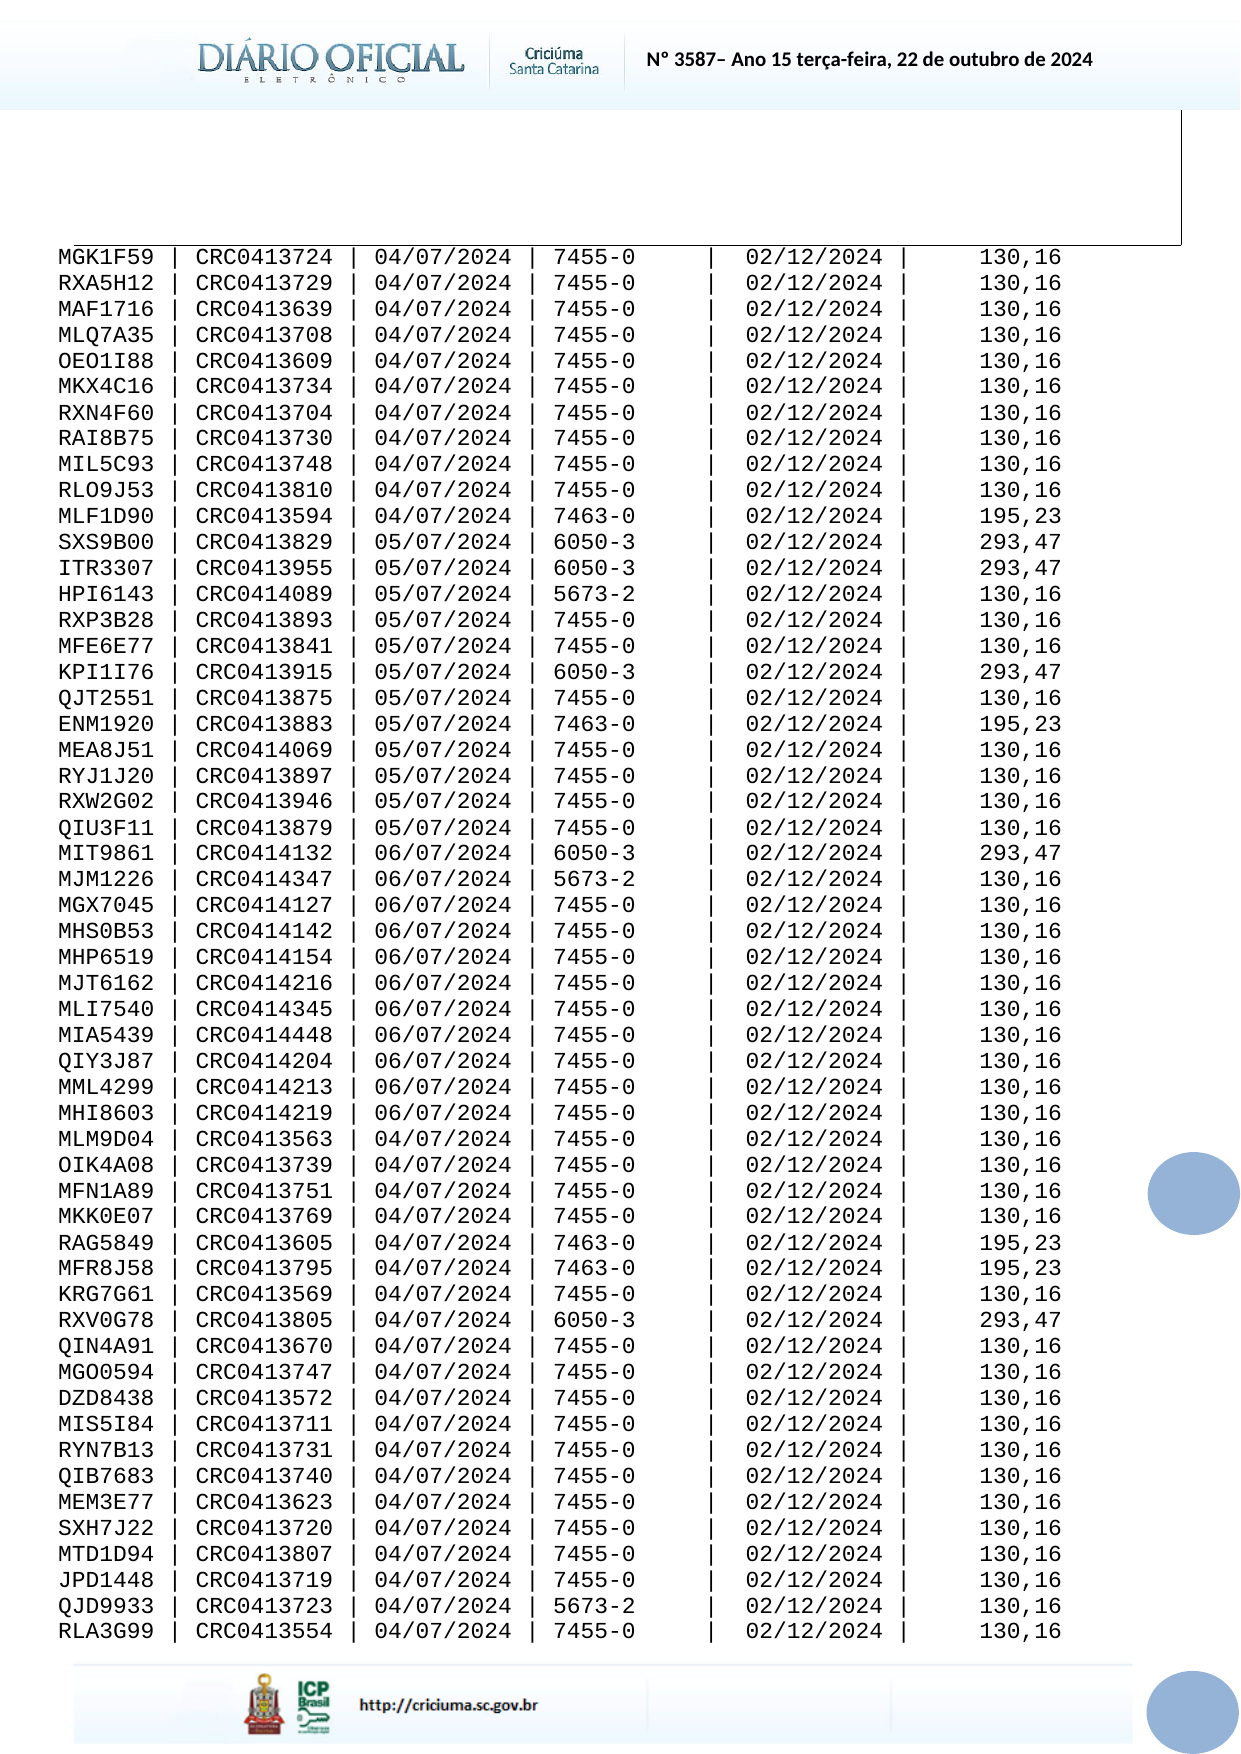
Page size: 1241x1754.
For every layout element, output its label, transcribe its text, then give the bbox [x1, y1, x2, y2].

text MEM3E77 | CRC0413623 | 04/07/2024 | 7455-0 | 02/12/2024 | 130,16 [44, 1490, 1181, 1516]
text RXW2G02 | CRC0413946 | 05/07/2024 | 7455-0 | 02/12/2024 | 130,16 [44, 790, 1181, 816]
text MKK0E07 | CRC0413769 | 04/07/2024 | 7455-0 | 02/12/2024 | 130,16 [44, 1205, 1171, 1231]
text JPD1448 | CRC0413719 | 04/07/2024 | 7455-0 | 02/12/2024 | 130,16 [44, 1568, 1181, 1594]
text KRG7G61 | CRC0413569 | 04/07/2024 | 7455-0 | 02/12/2024 | 130,16 [44, 1283, 1181, 1309]
text QIY3J87 | CRC0414204 | 06/07/2024 | 7455-0 | 02/12/2024 | 130,16 [44, 1049, 1181, 1075]
text MGK1F59 | CRC0413724 | 04/07/2024 | 7455-0 | 02/12/2024 | 130,16 [44, 245, 1181, 271]
text RLO9J53 | CRC0413810 | 04/07/2024 | 7455-0 | 02/12/2024 | 130,16 [44, 479, 1181, 504]
text MIS5I84 | CRC0413711 | 04/07/2024 | 7455-0 | 02/12/2024 | 130,16 [44, 1412, 1181, 1438]
text DZD8438 | CRC0413572 | 04/07/2024 | 7455-0 | 02/12/2024 | 130,16 [44, 1386, 1181, 1412]
text ITR3307 | CRC0413955 | 05/07/2024 | 6050-3 | 02/12/2024 | 293,47 [44, 556, 1181, 582]
text OIK4A08 | CRC0413739 | 04/07/2024 | 7455-0 | 02/12/2024 | 130,16 [44, 1153, 1180, 1179]
text MLI7540 | CRC0414345 | 06/07/2024 | 7455-0 | 02/12/2024 | 130,16 [44, 997, 1181, 1023]
text MLM9D04 | CRC0413563 | 04/07/2024 | 7455-0 | 02/12/2024 | 130,16 [44, 1127, 1181, 1153]
text MLQ7A35 | CRC0413708 | 04/07/2024 | 7455-0 | 02/12/2024 | 130,16 [44, 323, 1181, 349]
text MIL5C93 | CRC0413748 | 04/07/2024 | 7455-0 | 02/12/2024 | 130,16 [44, 453, 1181, 479]
text RAG5849 | CRC0413605 | 04/07/2024 | 7463-0 | 02/12/2024 | 195,23 [44, 1231, 1181, 1257]
text RLA3G99 | CRC0413554 | 04/07/2024 | 7455-0 | 02/12/2024 | 130,16 [44, 1620, 1181, 1646]
text QIB7683 | CRC0413740 | 04/07/2024 | 7455-0 | 02/12/2024 | 130,16 [44, 1464, 1181, 1490]
text QJT2551 | CRC0413875 | 05/07/2024 | 7455-0 | 02/12/2024 | 130,16 [44, 686, 1181, 712]
text MGO0594 | CRC0413747 | 04/07/2024 | 7455-0 | 02/12/2024 | 130,16 [44, 1361, 1181, 1386]
text RXV0G78 | CRC0413805 | 04/07/2024 | 6050-3 | 02/12/2024 | 293,47 [44, 1309, 1181, 1334]
text MEA8J51 | CRC0414069 | 05/07/2024 | 7455-0 | 02/12/2024 | 130,16 [44, 738, 1181, 764]
text RYJ1J20 | CRC0413897 | 05/07/2024 | 7455-0 | 02/12/2024 | 130,16 [44, 764, 1181, 790]
text MFE6E77 | CRC0413841 | 05/07/2024 | 7455-0 | 02/12/2024 | 130,16 [44, 634, 1181, 660]
text MLF1D90 | CRC0413594 | 04/07/2024 | 7463-0 | 02/12/2024 | 195,23 [44, 504, 1181, 531]
text MAF1716 | CRC0413639 | 04/07/2024 | 7455-0 | 02/12/2024 | 130,16 [44, 297, 1181, 323]
text RXN4F60 | CRC0413704 | 04/07/2024 | 7455-0 | 02/12/2024 | 130,16 [44, 401, 1181, 427]
text MGX7045 | CRC0414127 | 06/07/2024 | 7455-0 | 02/12/2024 | 130,16 [44, 894, 1181, 919]
text MHP6519 | CRC0414154 | 06/07/2024 | 7455-0 | 02/12/2024 | 130,16 [44, 946, 1181, 971]
text MML4299 | CRC0414213 | 06/07/2024 | 7455-0 | 02/12/2024 | 130,16 [44, 1075, 1181, 1101]
text RXA5H12 | CRC0413729 | 04/07/2024 | 7455-0 | 02/12/2024 | 130,16 [44, 271, 1181, 297]
text SXH7J22 | CRC0413720 | 04/07/2024 | 7455-0 | 02/12/2024 | 130,16 [44, 1516, 1181, 1542]
text QIU3F11 | CRC0413879 | 05/07/2024 | 7455-0 | 02/12/2024 | 130,16 [44, 816, 1181, 842]
text SXS9B00 | CRC0413829 | 05/07/2024 | 6050-3 | 02/12/2024 | 293,47 [44, 531, 1181, 556]
text MIT9861 | CRC0414132 | 06/07/2024 | 6050-3 | 02/12/2024 | 293,47 [44, 842, 1181, 868]
text MJT6162 | CRC0414216 | 06/07/2024 | 7455-0 | 02/12/2024 | 130,16 [44, 971, 1181, 997]
text MHS0B53 | CRC0414142 | 06/07/2024 | 7455-0 | 02/12/2024 | 130,16 [44, 919, 1181, 946]
text MIA5439 | CRC0414448 | 06/07/2024 | 7455-0 | 02/12/2024 | 130,16 [44, 1023, 1181, 1049]
text ENM1920 | CRC0413883 | 05/07/2024 | 7463-0 | 02/12/2024 | 195,23 [44, 712, 1181, 738]
text RXP3B28 | CRC0413893 | 05/07/2024 | 7455-0 | 02/12/2024 | 130,16 [44, 608, 1181, 634]
text KPI1I76 | CRC0413915 | 05/07/2024 | 6050-3 | 02/12/2024 | 293,47 [44, 660, 1181, 686]
text MFN1A89 | CRC0413751 | 04/07/2024 | 7455-0 | 02/12/2024 | 130,16 [44, 1179, 1150, 1205]
text OEO1I88 | CRC0413609 | 04/07/2024 | 7455-0 | 02/12/2024 | 130,16 [44, 349, 1181, 375]
text MTD1D94 | CRC0413807 | 04/07/2024 | 7455-0 | 02/12/2024 | 130,16 [44, 1542, 1181, 1568]
text MJM1226 | CRC0414347 | 06/07/2024 | 5673-2 | 02/12/2024 | 130,16 [44, 868, 1181, 894]
text QJD9933 | CRC0413723 | 04/07/2024 | 5673-2 | 02/12/2024 | 130,16 [44, 1594, 1181, 1620]
text MHI8603 | CRC0414219 | 06/07/2024 | 7455-0 | 02/12/2024 | 130,16 [44, 1101, 1181, 1127]
text QIN4A91 | CRC0413670 | 04/07/2024 | 7455-0 | 02/12/2024 | 130,16 [44, 1334, 1181, 1361]
text MFR8J58 | CRC0413795 | 04/07/2024 | 7463-0 | 02/12/2024 | 195,23 [44, 1257, 1181, 1283]
text MKX4C16 | CRC0413734 | 04/07/2024 | 7455-0 | 02/12/2024 | 130,16 [44, 375, 1181, 401]
text HPI6143 | CRC0414089 | 05/07/2024 | 5673-2 | 02/12/2024 | 130,16 [44, 582, 1181, 608]
text RAI8B75 | CRC0413730 | 04/07/2024 | 7455-0 | 02/12/2024 | 130,16 [44, 427, 1181, 453]
text RYN7B13 | CRC0413731 | 04/07/2024 | 7455-0 | 02/12/2024 | 130,16 [44, 1438, 1181, 1464]
